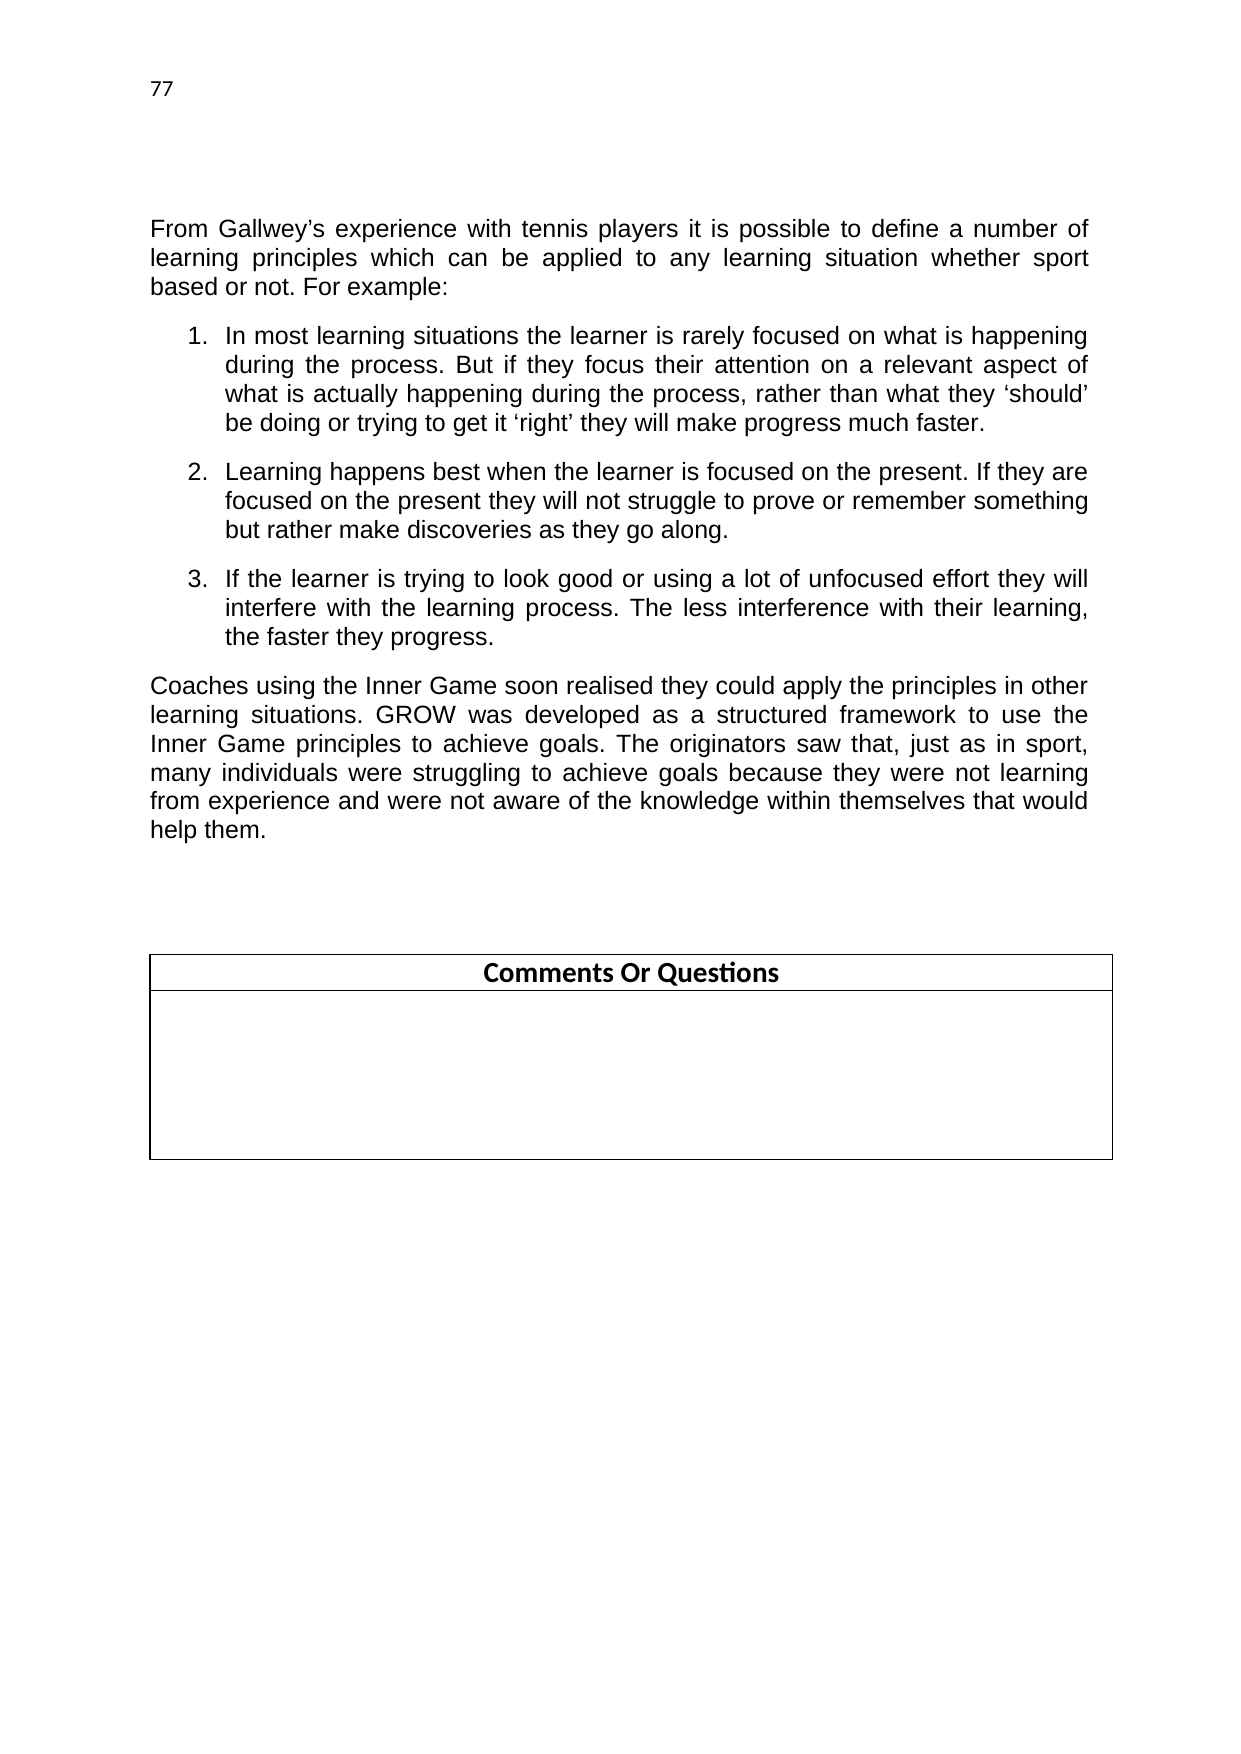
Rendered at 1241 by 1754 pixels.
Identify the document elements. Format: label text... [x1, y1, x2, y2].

list In most learning situations the learner is rarely focused on what is happening during the process. But if they focus their attention on a relevant aspect of what is actually happening during the process, rather than what they ‘should’ be doing or trying to get it ‘right’ they will make progress much faster. [187, 321, 1090, 436]
text Coaches using the Inner Game soon realised they could apply the principles in other learning situations. GROW was developed as a structured framework to use the Inner Game principles to achieve goals. The originators saw that, just as in sport, many individuals were struggling to achieve goals because they were not learning from experience and were not aware of the knowledge within themselves that would help them. [150, 671, 1090, 844]
list If the learner is trying to look good or using a lot of unfocused effort they will interfere with the learning process. The less interference with their learning, the faster they progress. [187, 564, 1090, 651]
table_header Comments Or Questions [151, 955, 1112, 990]
table_cell [151, 991, 1112, 1159]
text From Gallwey’s experience with tennis players it is possible to define a number of learning principles which can be applied to any learning situation whether sport based or not. For example: [150, 214, 1090, 301]
list Learning happens best when the learner is focused on the present. If they are focused on the present they will not struggle to prove or remember something but rather make discoveries as they go along. [187, 457, 1090, 543]
